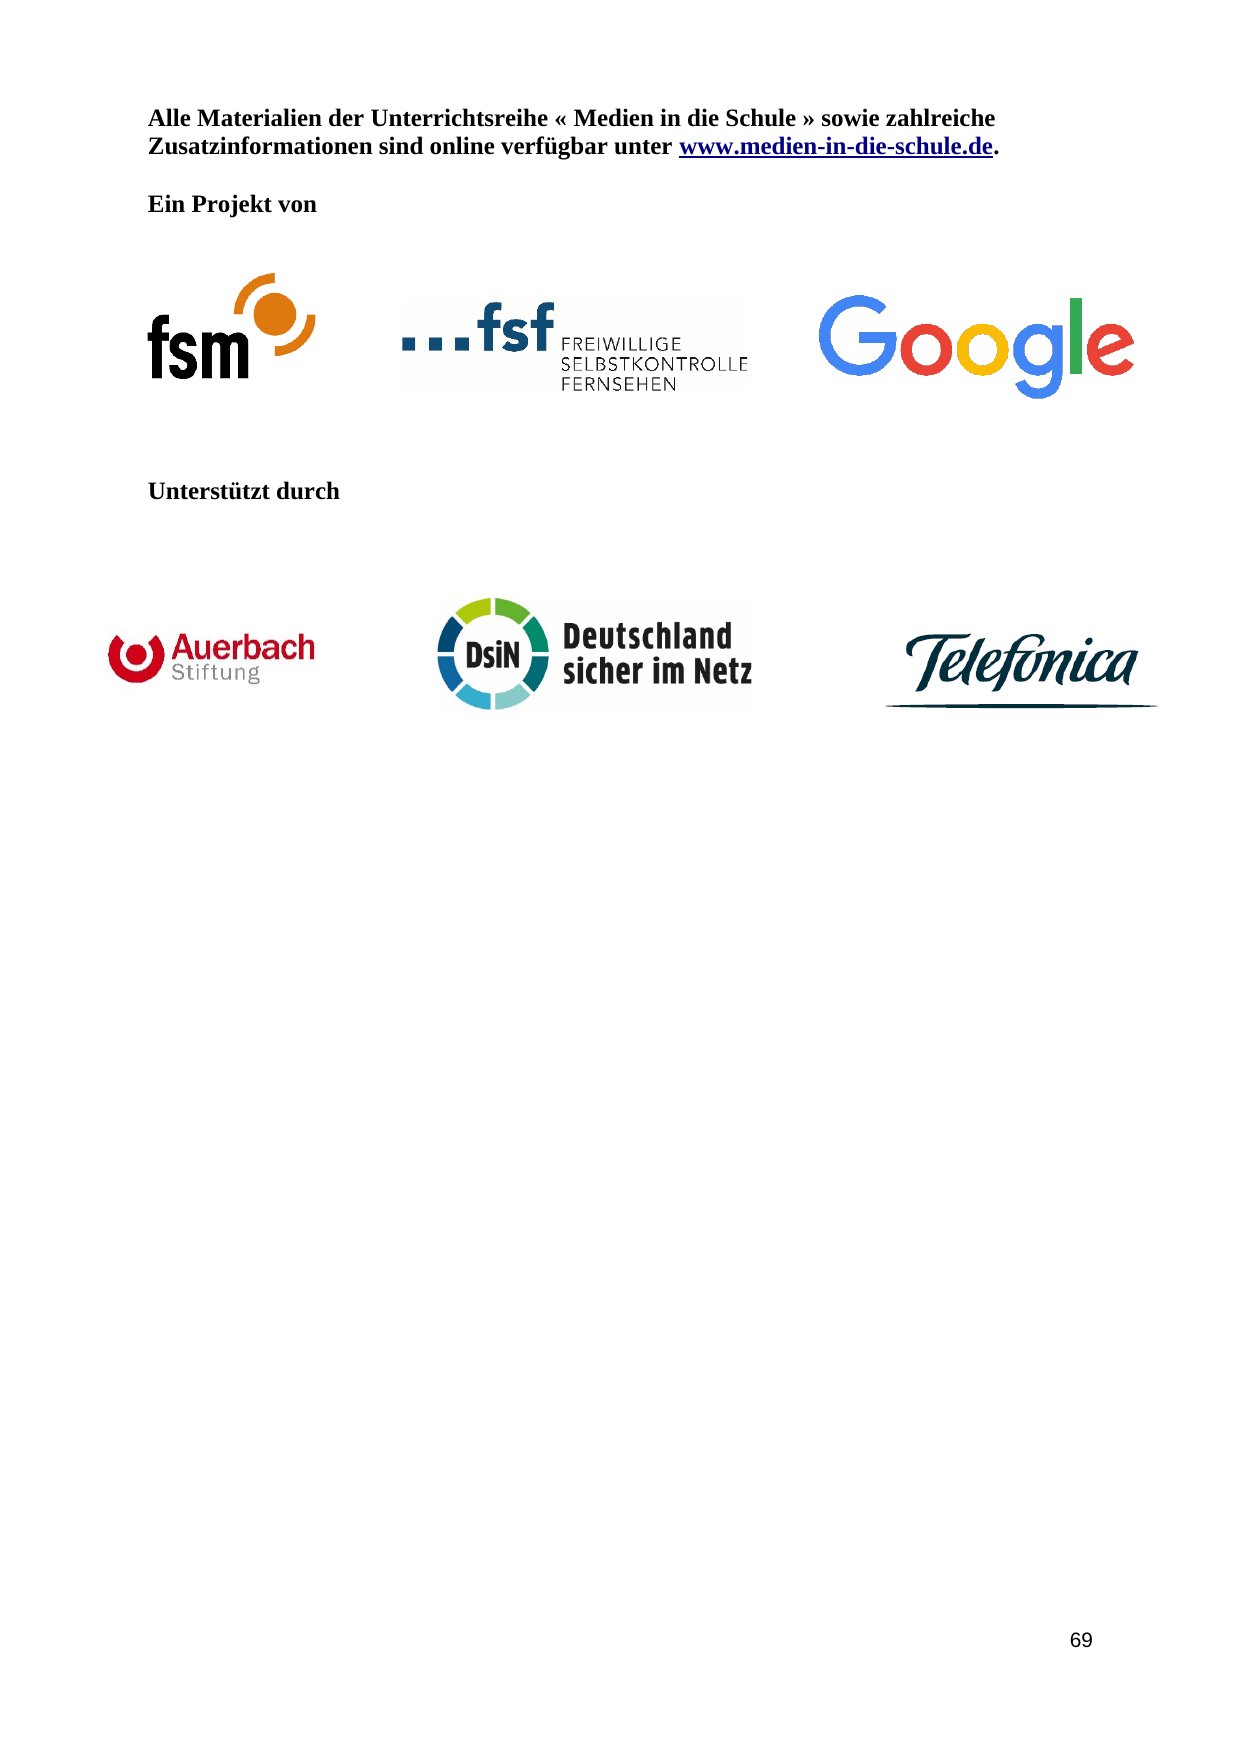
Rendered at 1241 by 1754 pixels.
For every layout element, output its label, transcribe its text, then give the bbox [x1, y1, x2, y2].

text Unterstützt durch [148, 476, 1092, 505]
text Alle Materialien der Unterrichtsreihe « Medien in die Schule » sowie zahlreiche Zusatzinformationen sind online verfügbar unter www.medien-in-die-schule.de. [148, 103, 1092, 160]
text Ein Projekt von [148, 189, 1092, 218]
